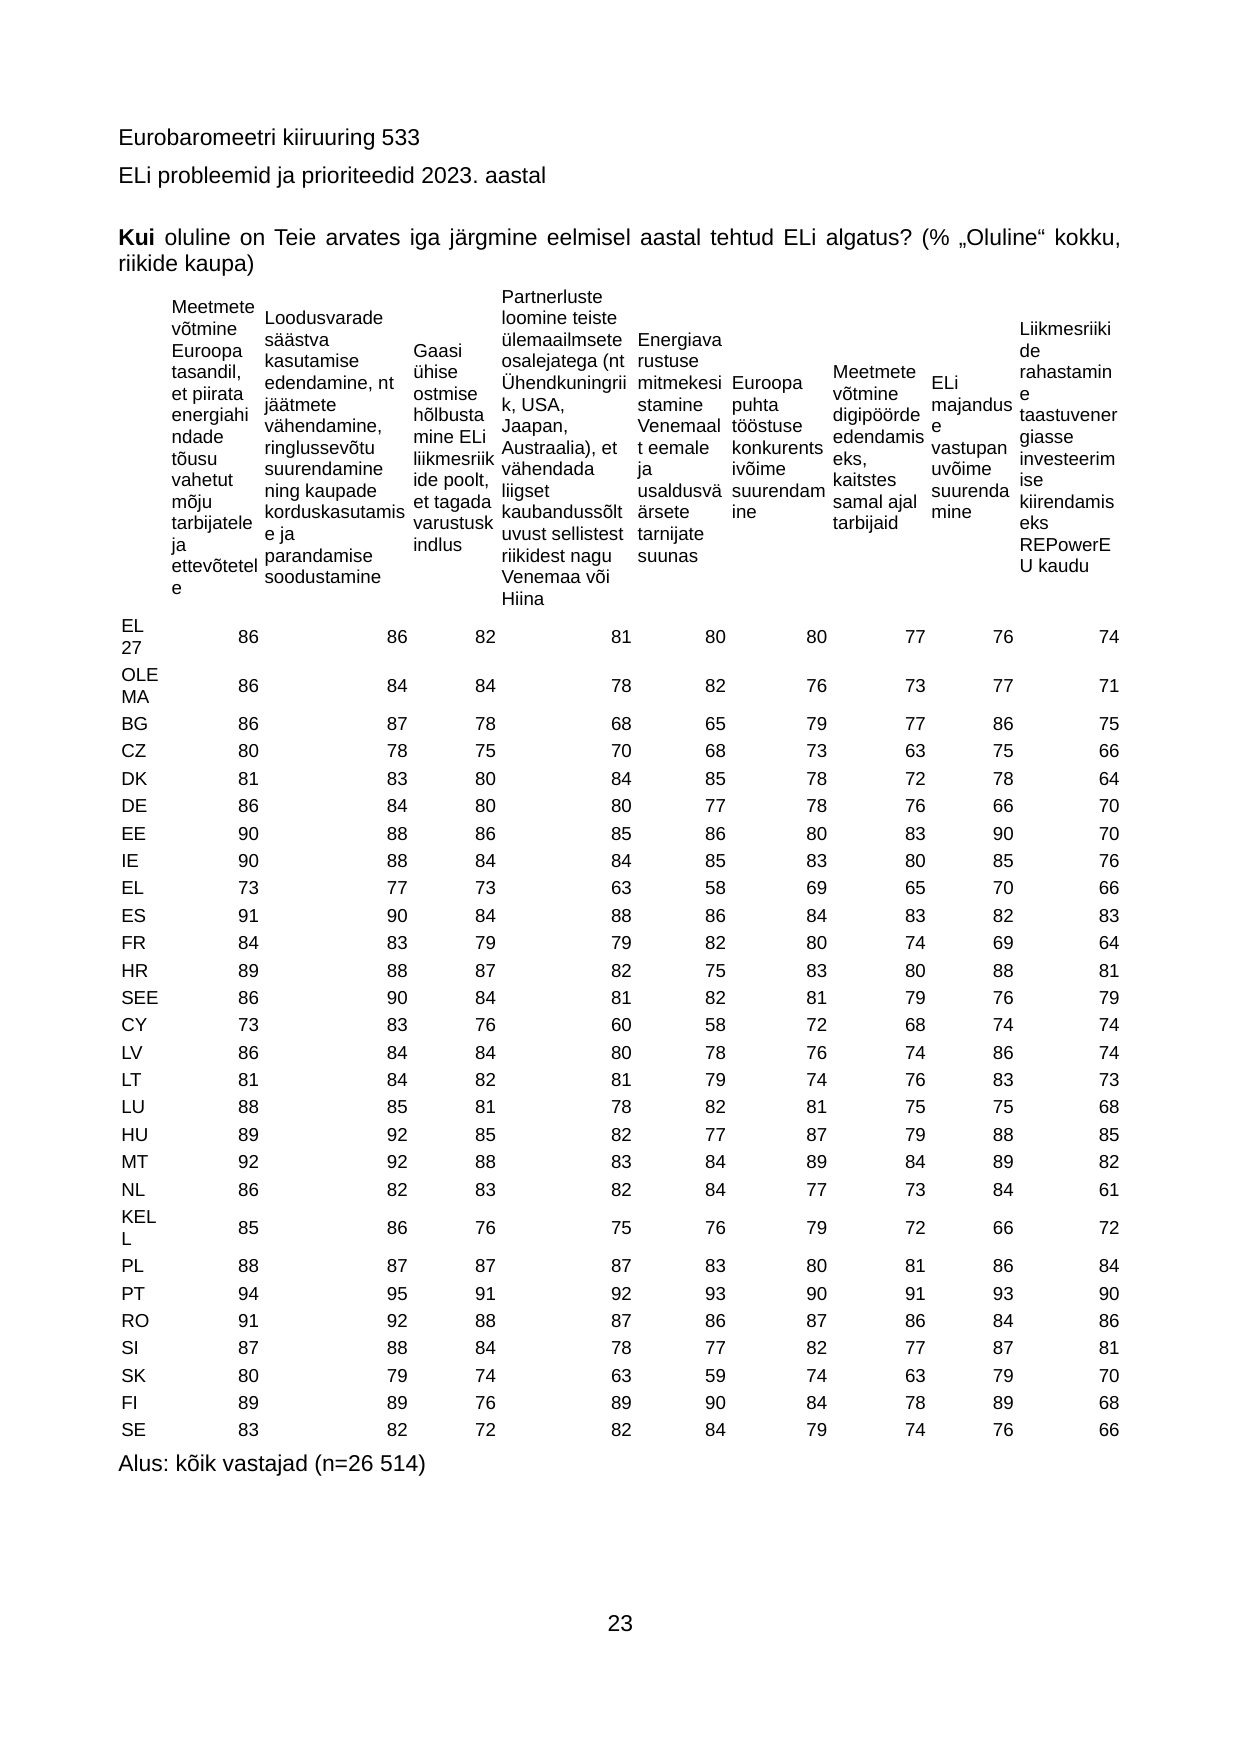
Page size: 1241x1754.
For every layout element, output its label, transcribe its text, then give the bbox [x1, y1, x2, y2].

table_cell 73 [410, 874, 498, 902]
table_cell 58 [635, 1011, 729, 1039]
table_cell 88 [928, 956, 1016, 984]
table_cell 72 [410, 1416, 498, 1444]
table_cell 76 [729, 1039, 830, 1066]
table_cell 82 [635, 661, 729, 710]
table_cell 75 [635, 956, 729, 984]
text Kui oluline on Teie arvates iga järgmine eelmisel aastal tehtud ELi algatus? (% „Oluline“ kokku, riikide kaupa) [118, 224, 1122, 277]
table_cell 66 [1016, 874, 1122, 902]
table_cell 68 [1016, 1389, 1122, 1416]
table_cell 82 [499, 956, 634, 984]
table_cell 84 [928, 1307, 1016, 1334]
table_cell 77 [729, 1176, 830, 1203]
table_cell 79 [729, 710, 830, 737]
table_cell 89 [169, 1389, 261, 1416]
table_cell 82 [499, 1121, 634, 1148]
table_cell 90 [635, 1389, 729, 1416]
table_cell 76 [635, 1203, 729, 1252]
table_cell 92 [261, 1121, 410, 1148]
table_cell 64 [1016, 929, 1122, 956]
table_cell 92 [261, 1307, 410, 1334]
table_cell PT [118, 1279, 168, 1307]
table_cell 74 [1016, 1011, 1122, 1039]
table_cell 91 [169, 902, 261, 929]
table_cell 76 [830, 1066, 928, 1093]
table_cell 84 [729, 902, 830, 929]
table_cell 81 [169, 765, 261, 792]
table_cell 87 [261, 710, 410, 737]
table_cell 79 [1016, 984, 1122, 1011]
table_header Gaasi ühise ostmise hõlbustamine ELi liikmesriikide poolt, et tagada varustuskindlus [410, 283, 498, 612]
table_cell 89 [928, 1389, 1016, 1416]
table_cell 86 [635, 1307, 729, 1334]
table_header Meetmete võtmine digipöörde edendamiseks, kaitstes samal ajal tarbijaid [830, 283, 928, 612]
table_cell 83 [635, 1252, 729, 1279]
table_cell 73 [169, 1011, 261, 1039]
table_cell 79 [261, 1362, 410, 1389]
table_cell 89 [169, 1121, 261, 1148]
table_cell 89 [729, 1148, 830, 1176]
table_cell 81 [410, 1094, 498, 1121]
table_cell 78 [729, 792, 830, 819]
table_cell EL [118, 874, 168, 902]
table_cell 61 [1016, 1176, 1122, 1203]
table_cell 86 [169, 984, 261, 1011]
table_cell 72 [830, 765, 928, 792]
table_cell 84 [261, 1039, 410, 1066]
table_cell 86 [928, 710, 1016, 737]
table_cell 75 [410, 737, 498, 765]
table_cell 86 [928, 1252, 1016, 1279]
table_cell 76 [410, 1389, 498, 1416]
table_cell 88 [169, 1094, 261, 1121]
table_cell 84 [410, 1039, 498, 1066]
table_cell 87 [499, 1252, 634, 1279]
table_cell 76 [928, 1416, 1016, 1444]
table_cell 60 [499, 1011, 634, 1039]
table_cell 79 [830, 1121, 928, 1148]
table_cell 77 [635, 1334, 729, 1362]
table_cell 79 [729, 1416, 830, 1444]
table_cell 74 [410, 1362, 498, 1389]
table_header Loodusvarade säästva kasutamise edendamine, nt jäätmete vähendamine, ringlussevõtu suurendamine ning kaupade korduskasutamise ja parandamise soodustamine [261, 283, 410, 612]
table_cell 80 [499, 792, 634, 819]
table_cell 87 [169, 1334, 261, 1362]
table_cell 86 [635, 902, 729, 929]
table_cell 90 [261, 984, 410, 1011]
table_cell 86 [169, 661, 261, 710]
table_cell 71 [1016, 661, 1122, 710]
table_cell 78 [499, 1334, 634, 1362]
table_cell 90 [1016, 1279, 1122, 1307]
table_cell 75 [830, 1094, 928, 1121]
table_cell 92 [499, 1279, 634, 1307]
table_cell 63 [499, 874, 634, 902]
table_cell LU [118, 1094, 168, 1121]
table_cell 81 [169, 1066, 261, 1093]
table_cell 63 [830, 1362, 928, 1389]
table_cell 65 [830, 874, 928, 902]
table_cell 80 [499, 1039, 634, 1066]
table_cell 80 [169, 1362, 261, 1389]
table_cell 76 [410, 1203, 498, 1252]
table_cell 86 [169, 1039, 261, 1066]
table_cell 88 [261, 820, 410, 847]
table_cell 80 [830, 847, 928, 874]
table_cell 73 [1016, 1066, 1122, 1093]
table_cell 77 [830, 612, 928, 661]
table_cell 78 [410, 710, 498, 737]
table_header Energiavarustuse mitmekesistamine Venemaalt eemale ja usaldusväärsete tarnijate suunas [635, 283, 729, 612]
table_cell 91 [169, 1307, 261, 1334]
table_cell 82 [635, 1094, 729, 1121]
table_cell 76 [830, 792, 928, 819]
table_cell 84 [729, 1389, 830, 1416]
table_cell 66 [1016, 737, 1122, 765]
table_cell 80 [410, 765, 498, 792]
table_cell 87 [261, 1252, 410, 1279]
table_cell 88 [261, 956, 410, 984]
table_cell 72 [729, 1011, 830, 1039]
table_cell 70 [1016, 792, 1122, 819]
table_cell 86 [410, 820, 498, 847]
table_cell 74 [928, 1011, 1016, 1039]
table_cell 77 [635, 1121, 729, 1148]
table_cell 85 [169, 1203, 261, 1252]
table_cell 83 [928, 1066, 1016, 1093]
table_cell 86 [635, 820, 729, 847]
table_cell 86 [169, 1176, 261, 1203]
table_cell SE [118, 1416, 168, 1444]
table_cell 84 [410, 847, 498, 874]
table_cell 87 [410, 1252, 498, 1279]
table_cell 84 [635, 1416, 729, 1444]
table_cell 84 [410, 661, 498, 710]
table_cell 81 [729, 984, 830, 1011]
table_cell 69 [928, 929, 1016, 956]
table_cell 79 [635, 1066, 729, 1093]
table_cell 87 [410, 956, 498, 984]
table_cell 83 [261, 929, 410, 956]
table_cell 59 [635, 1362, 729, 1389]
table_cell 87 [928, 1334, 1016, 1362]
table_cell 79 [830, 984, 928, 1011]
table_cell 73 [169, 874, 261, 902]
table_cell 85 [261, 1094, 410, 1121]
table_cell 85 [928, 847, 1016, 874]
table_cell 76 [928, 984, 1016, 1011]
table_cell 78 [928, 765, 1016, 792]
table_cell 85 [410, 1121, 498, 1148]
table_cell 89 [499, 1389, 634, 1416]
table_cell 88 [261, 847, 410, 874]
table_cell 80 [830, 956, 928, 984]
table_cell 75 [1016, 710, 1122, 737]
table_cell 74 [729, 1362, 830, 1389]
table_cell 77 [928, 661, 1016, 710]
table_cell 81 [1016, 1334, 1122, 1362]
table_cell 73 [830, 661, 928, 710]
table_cell 76 [729, 661, 830, 710]
table_cell 68 [635, 737, 729, 765]
table_cell 85 [1016, 1121, 1122, 1148]
table_cell 93 [635, 1279, 729, 1307]
table_cell 84 [830, 1148, 928, 1176]
table_header Meetmete võtmine Euroopa tasandil, et piirata energiahindade tõusu vahetut mõju tarbijatele ja ettevõtetele [169, 283, 261, 612]
table_cell 82 [928, 902, 1016, 929]
table_cell SI [118, 1334, 168, 1362]
table_cell 78 [499, 661, 634, 710]
table_cell 83 [830, 902, 928, 929]
table_cell 88 [261, 1334, 410, 1362]
table_cell 66 [928, 792, 1016, 819]
table_cell HR [118, 956, 168, 984]
table_cell BG [118, 710, 168, 737]
table_cell 64 [1016, 765, 1122, 792]
table_cell EL 27 [118, 612, 168, 661]
table_cell EE [118, 820, 168, 847]
table_cell 86 [169, 612, 261, 661]
table_cell 95 [261, 1279, 410, 1307]
table_cell 75 [928, 737, 1016, 765]
table_cell 84 [635, 1176, 729, 1203]
table_cell 86 [169, 710, 261, 737]
table_cell 63 [830, 737, 928, 765]
table_cell CZ [118, 737, 168, 765]
table_cell 89 [261, 1389, 410, 1416]
table_cell 82 [410, 612, 498, 661]
table_cell 84 [261, 792, 410, 819]
table_cell FR [118, 929, 168, 956]
table_cell 68 [1016, 1094, 1122, 1121]
table_cell 78 [499, 1094, 634, 1121]
table_cell OLEMA [118, 661, 168, 710]
table_cell 81 [499, 1066, 634, 1093]
table_cell 66 [1016, 1416, 1122, 1444]
table_cell 81 [499, 612, 634, 661]
table_cell 83 [499, 1148, 634, 1176]
table_header Euroopa puhta tööstuse konkurentsivõime suurendamine [729, 283, 830, 612]
table_cell 75 [499, 1203, 634, 1252]
table_cell 92 [169, 1148, 261, 1176]
table_cell 86 [1016, 1307, 1122, 1334]
table_cell SEE [118, 984, 168, 1011]
table_cell 78 [830, 1389, 928, 1416]
table_cell 80 [169, 737, 261, 765]
table_cell 82 [499, 1416, 634, 1444]
table_header ELi majanduse vastupanuvõime suurendamine [928, 283, 1016, 612]
table_cell 70 [1016, 820, 1122, 847]
table_cell 73 [729, 737, 830, 765]
table_cell 77 [830, 1334, 928, 1362]
table_cell 89 [928, 1148, 1016, 1176]
table_cell 83 [729, 956, 830, 984]
table_cell 83 [1016, 902, 1122, 929]
table_cell 74 [1016, 612, 1122, 661]
table_cell KELL [118, 1203, 168, 1252]
table_cell 81 [499, 984, 634, 1011]
table_cell 82 [261, 1416, 410, 1444]
table_cell 88 [169, 1252, 261, 1279]
table_cell 66 [928, 1203, 1016, 1252]
table_cell 84 [410, 902, 498, 929]
table_cell 79 [410, 929, 498, 956]
table_cell NL [118, 1176, 168, 1203]
table_cell 83 [169, 1416, 261, 1444]
table_cell ES [118, 902, 168, 929]
table_cell 86 [261, 612, 410, 661]
table_cell 76 [928, 612, 1016, 661]
table_cell 58 [635, 874, 729, 902]
table_cell 81 [830, 1252, 928, 1279]
table_cell 78 [729, 765, 830, 792]
table_header [118, 283, 168, 612]
table_cell 90 [169, 847, 261, 874]
table_cell 79 [729, 1203, 830, 1252]
table_cell 68 [499, 710, 634, 737]
table_cell 87 [499, 1307, 634, 1334]
table_cell 74 [830, 1416, 928, 1444]
text Alus: kõik vastajad (n=26 514) [118, 1450, 1122, 1476]
table_cell 83 [261, 1011, 410, 1039]
table_cell DE [118, 792, 168, 819]
table_cell IE [118, 847, 168, 874]
table_cell 84 [169, 929, 261, 956]
table_cell 84 [1016, 1252, 1122, 1279]
table_cell 84 [410, 984, 498, 1011]
table_cell 91 [830, 1279, 928, 1307]
table_cell 86 [830, 1307, 928, 1334]
table_cell 80 [635, 612, 729, 661]
table_cell 83 [830, 820, 928, 847]
table_cell FI [118, 1389, 168, 1416]
table_cell 84 [499, 847, 634, 874]
table_cell 83 [410, 1176, 498, 1203]
table_cell 82 [635, 929, 729, 956]
table_cell 92 [261, 1148, 410, 1176]
table_cell RO [118, 1307, 168, 1334]
table_cell 78 [635, 1039, 729, 1066]
table_cell 75 [928, 1094, 1016, 1121]
table_cell 87 [729, 1307, 830, 1334]
table_cell 84 [635, 1148, 729, 1176]
table_cell 81 [729, 1094, 830, 1121]
table_cell 81 [1016, 956, 1122, 984]
table_cell SK [118, 1362, 168, 1389]
table_cell 82 [1016, 1148, 1122, 1176]
table_cell 82 [499, 1176, 634, 1203]
table_cell 93 [928, 1279, 1016, 1307]
table_cell 90 [928, 820, 1016, 847]
table_cell 74 [729, 1066, 830, 1093]
table_cell HU [118, 1121, 168, 1148]
table_cell CY [118, 1011, 168, 1039]
table_cell 82 [729, 1334, 830, 1362]
table_cell 80 [729, 612, 830, 661]
table_cell 79 [928, 1362, 1016, 1389]
table_cell 90 [169, 820, 261, 847]
table_cell 88 [410, 1307, 498, 1334]
table_cell 86 [261, 1203, 410, 1252]
table_cell 77 [830, 710, 928, 737]
table_cell 76 [410, 1011, 498, 1039]
table_cell 69 [729, 874, 830, 902]
table_cell 88 [928, 1121, 1016, 1148]
table_cell 74 [1016, 1039, 1122, 1066]
table_cell 85 [635, 765, 729, 792]
table_cell 70 [1016, 1362, 1122, 1389]
table_cell 77 [261, 874, 410, 902]
table_cell 80 [410, 792, 498, 819]
table_cell 91 [410, 1279, 498, 1307]
table_header Liikmesriikide rahastamine taastuvenergiasse investeerimise kiirendamiseks REPowerEU kaudu [1016, 283, 1122, 612]
table_cell 84 [410, 1334, 498, 1362]
table_cell 82 [261, 1176, 410, 1203]
table_cell 68 [830, 1011, 928, 1039]
table_cell 94 [169, 1279, 261, 1307]
table_cell 83 [261, 765, 410, 792]
table_cell 74 [830, 1039, 928, 1066]
table_cell 65 [635, 710, 729, 737]
table_cell 90 [261, 902, 410, 929]
table_cell 77 [635, 792, 729, 819]
table_cell 78 [261, 737, 410, 765]
table_cell 85 [635, 847, 729, 874]
table_cell 74 [830, 929, 928, 956]
table_cell 76 [1016, 847, 1122, 874]
table_cell 82 [635, 984, 729, 1011]
table_cell 80 [729, 1252, 830, 1279]
table_cell 63 [499, 1362, 634, 1389]
table_cell MT [118, 1148, 168, 1176]
table_cell 70 [928, 874, 1016, 902]
table_cell 84 [261, 661, 410, 710]
table_cell 79 [499, 929, 634, 956]
table_cell 85 [499, 820, 634, 847]
table_cell 87 [729, 1121, 830, 1148]
table_cell 80 [729, 820, 830, 847]
table_header Partnerluste loomine teiste ülemaailmsete osalejatega (nt Ühendkuningriik, USA, Jaapan, Austraalia), et vähendada liigset kaubandussõltuvust sellistest riikidest nagu Venemaa või Hiina [499, 283, 634, 612]
table_cell 89 [169, 956, 261, 984]
table_cell 84 [928, 1176, 1016, 1203]
table_cell 70 [499, 737, 634, 765]
table_cell 88 [499, 902, 634, 929]
table_cell LT [118, 1066, 168, 1093]
table_cell LV [118, 1039, 168, 1066]
table_cell 86 [928, 1039, 1016, 1066]
table_cell 72 [830, 1203, 928, 1252]
table_cell 90 [729, 1279, 830, 1307]
table_cell 83 [729, 847, 830, 874]
table_cell PL [118, 1252, 168, 1279]
table_cell 86 [169, 792, 261, 819]
table_cell 73 [830, 1176, 928, 1203]
table_cell 84 [261, 1066, 410, 1093]
table_cell 88 [410, 1148, 498, 1176]
table_cell 72 [1016, 1203, 1122, 1252]
table_cell 82 [410, 1066, 498, 1093]
table_cell 80 [729, 929, 830, 956]
table_cell DK [118, 765, 168, 792]
table_cell 84 [499, 765, 634, 792]
